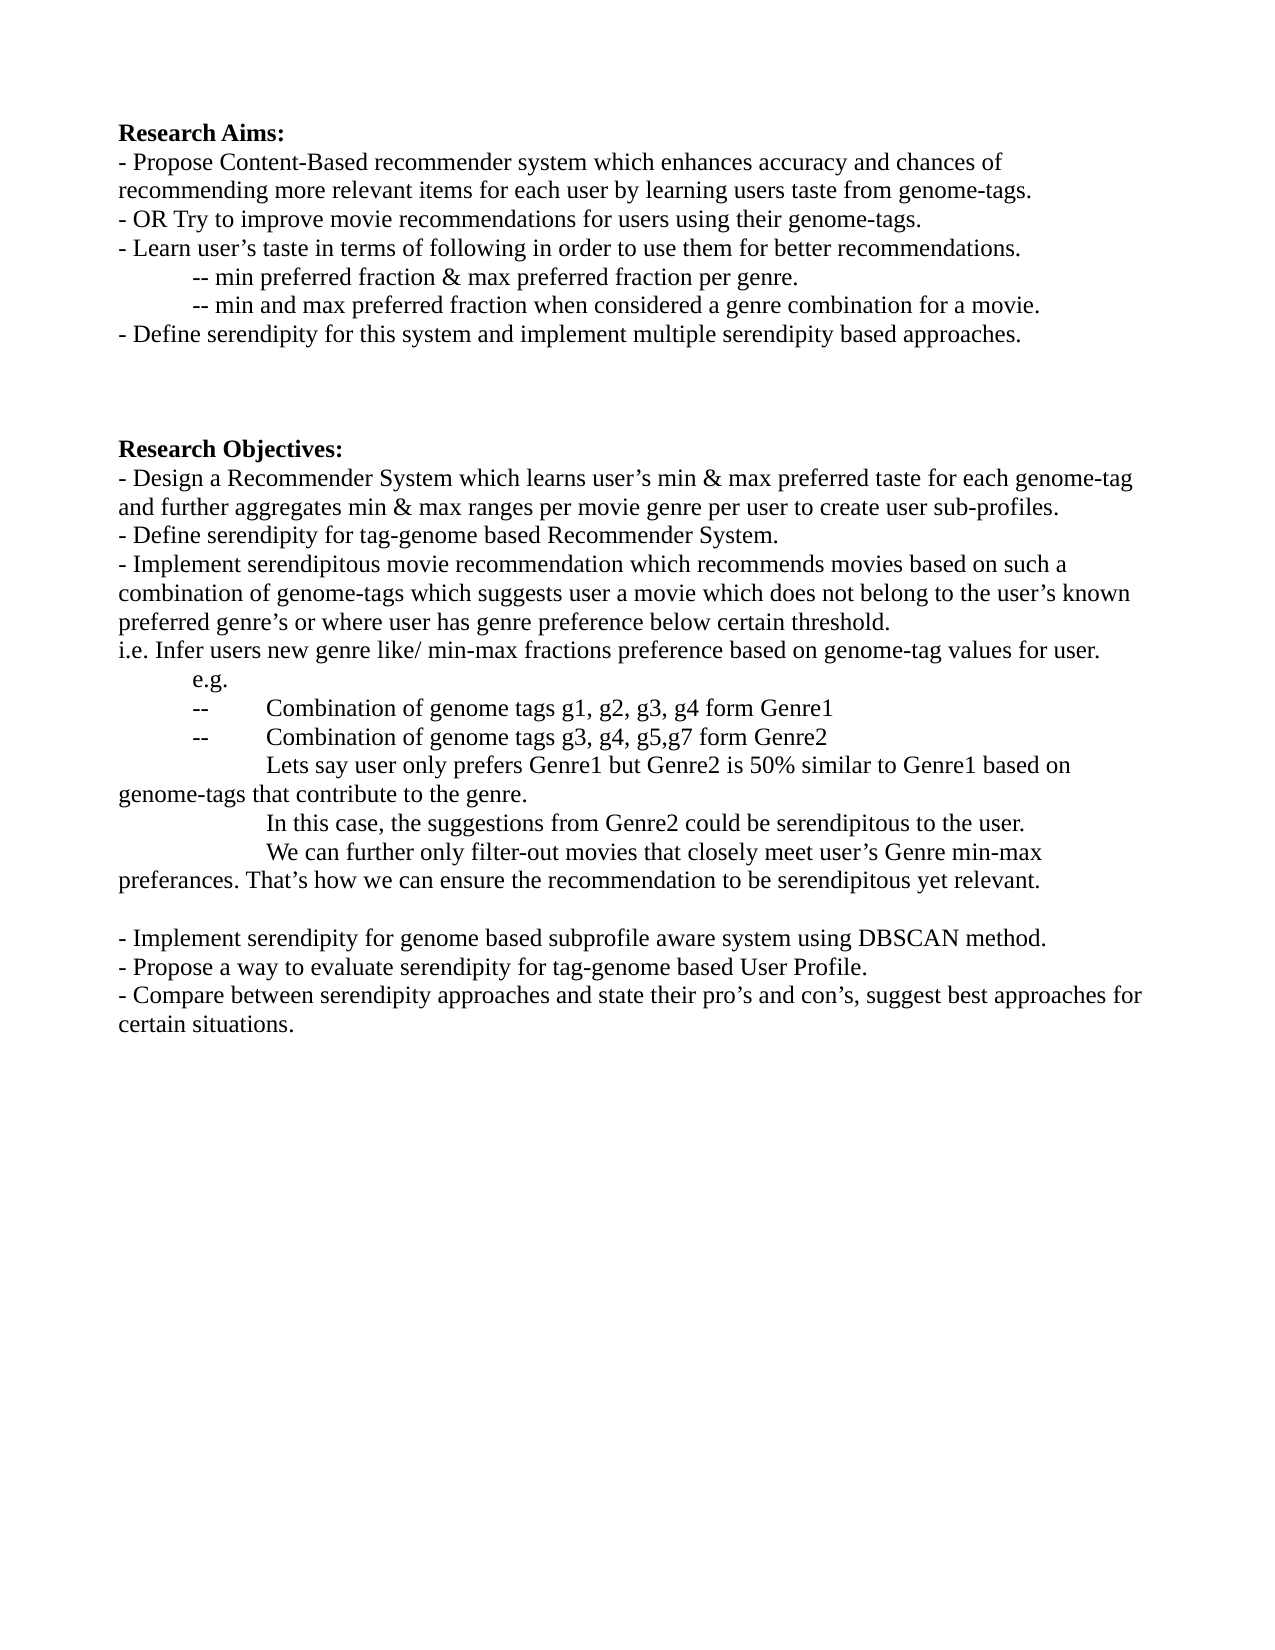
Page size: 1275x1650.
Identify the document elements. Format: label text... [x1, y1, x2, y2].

text - Propose a way to evaluate serendipity for tag-genome based User Profile. [118, 952, 1157, 981]
text Lets say user only prefers Genre1 but Genre2 is 50% similar to Genre1 based on genome-tags that contribute to the genre. [118, 751, 1157, 808]
text -- min preferred fraction & max preferred fraction per genre. [118, 262, 1157, 291]
text e.g. [118, 664, 1157, 693]
text -- Combination of genome tags g1, g2, g3, g4 form Genre1 [118, 693, 1157, 722]
text - Define serendipity for this system and implement multiple serendipity based approaches. [118, 319, 1157, 348]
text -- min and max preferred fraction when considered a genre combination for a movie. [118, 291, 1157, 319]
text - OR Try to improve movie recommendations for users using their genome-tags. [118, 204, 1157, 233]
text Research Aims: [118, 118, 1157, 147]
text - Compare between serendipity approaches and state their pro’s and con’s, suggest best approaches for certain situations. [118, 981, 1157, 1038]
text We can further only filter-out movies that closely meet user’s Genre min-max preferances. That’s how we can ensure the recommendation to be serendipitous yet relevant. [118, 837, 1157, 894]
text - Learn user’s taste in terms of following in order to use them for better recommendations. [118, 233, 1157, 262]
text In this case, the suggestions from Genre2 could be serendipitous to the user. [118, 808, 1157, 837]
text - Define serendipity for tag-genome based Recommender System. [118, 521, 1157, 549]
text - Design a Recommender System which learns user’s min & max preferred taste for each genome-tag and further aggregates min & max ranges per movie genre per user to create user sub-profiles. [118, 463, 1157, 521]
text Research Objectives: [118, 434, 1157, 463]
text -- Combination of genome tags g3, g4, g5,g7 form Genre2 [118, 722, 1157, 751]
text - Implement serendipitous movie recommendation which recommends movies based on such a combination of genome-tags which suggests user a movie which does not belong to the user’s known preferred genre’s or where user has genre preference below certain threshold. [118, 549, 1157, 636]
text - Implement serendipity for genome based subprofile aware system using DBSCAN method. [118, 923, 1157, 952]
text i.e. Infer users new genre like/ min-max fractions preference based on genome-tag values for user. [118, 636, 1157, 664]
text - Propose Content-Based recommender system which enhances accuracy and chances of recommending more relevant items for each user by learning users taste from genome-tags. [118, 147, 1157, 204]
